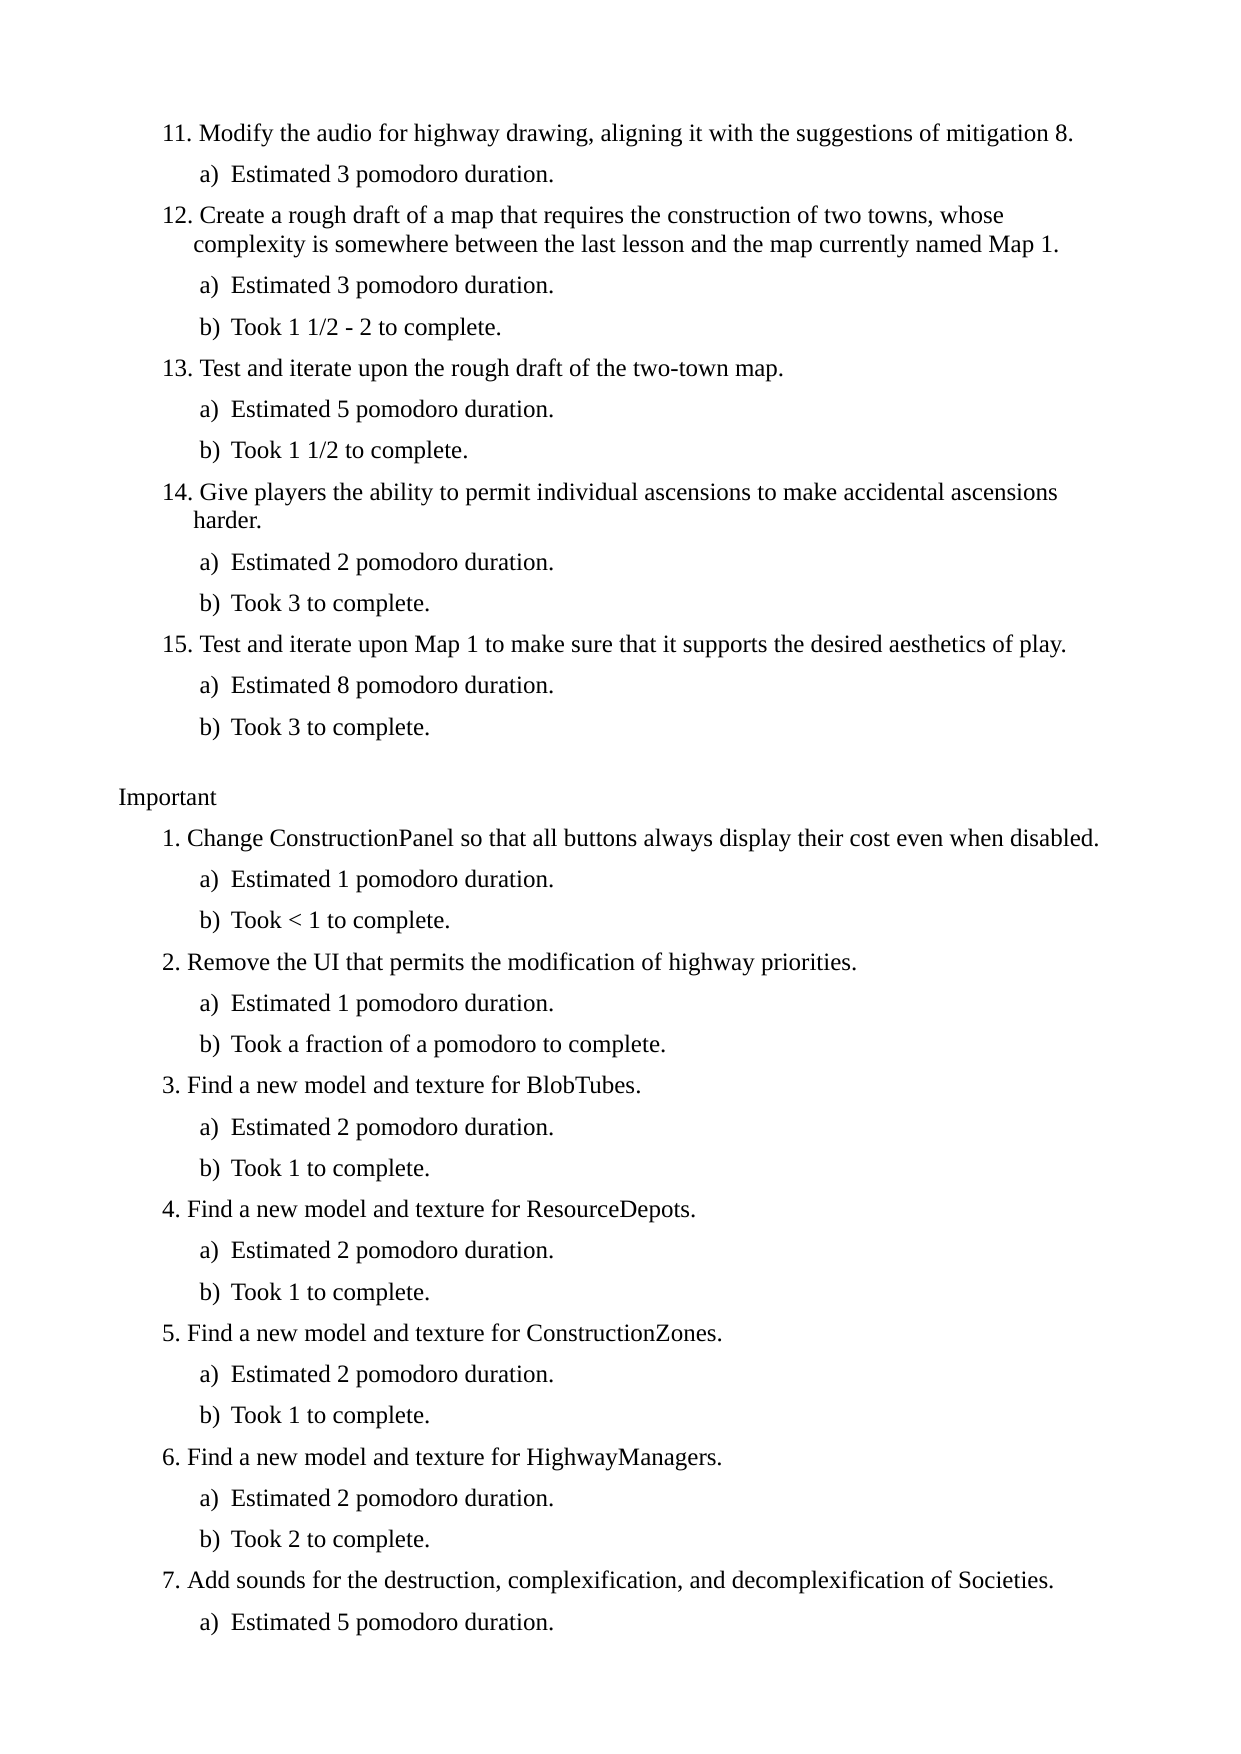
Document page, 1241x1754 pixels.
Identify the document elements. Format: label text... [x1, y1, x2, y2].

list Estimated 5 pomodoro duration. [193, 1607, 1122, 1636]
list Took 1 to complete. [193, 1401, 1122, 1429]
list Took 2 to complete. [193, 1524, 1122, 1553]
list Test and iterate upon the rough draft of the two-town map. [156, 353, 1122, 382]
list Estimated 3 pomodoro duration. [193, 159, 1122, 188]
list Modify the audio for highway drawing, aligning it with the suggestions of mitigation 8. [156, 118, 1122, 147]
list Took a fraction of a pomodoro to complete. [193, 1029, 1122, 1058]
list Took 1 to complete. [193, 1153, 1122, 1182]
list Remove the UI that permits the modification of highway priorities. [156, 947, 1122, 976]
list Estimated 5 pomodoro duration. [193, 394, 1122, 423]
list Estimated 8 pomodoro duration. [193, 671, 1122, 699]
list Took 3 to complete. [193, 712, 1122, 741]
list Find a new model and texture for ResourceDepots. [156, 1194, 1122, 1223]
list Give players the ability to permit individual ascensions to make accidental ascensions harder. [156, 477, 1122, 534]
list Find a new model and texture for BlobTubes. [156, 1071, 1122, 1099]
list Change ConstructionPanel so that all buttons always display their cost even when disabled. [156, 823, 1122, 852]
list Estimated 2 pomodoro duration. [193, 1359, 1122, 1388]
list Estimated 2 pomodoro duration. [193, 1112, 1122, 1141]
list Estimated 1 pomodoro duration. [193, 864, 1122, 893]
list Took 1 1/2 to complete. [193, 436, 1122, 464]
list Estimated 3 pomodoro duration. [193, 271, 1122, 299]
list Estimated 2 pomodoro duration. [193, 1236, 1122, 1264]
list Estimated 1 pomodoro duration. [193, 988, 1122, 1017]
list Took 1 1/2 - 2 to complete. [193, 312, 1122, 341]
text Important [118, 782, 1122, 811]
list Estimated 2 pomodoro duration. [193, 1483, 1122, 1512]
list Create a rough draft of a map that requires the construction of two towns, whose complexity is somewhere between the last lesson and the map currently named Map 1. [156, 201, 1122, 258]
list Find a new model and texture for HighwayManagers. [156, 1442, 1122, 1471]
list Find a new model and texture for ConstructionZones. [156, 1318, 1122, 1347]
list Took < 1 to complete. [193, 906, 1122, 934]
list Estimated 2 pomodoro duration. [193, 547, 1122, 576]
list Test and iterate upon Map 1 to make sure that it supports the desired aesthetics of play. [156, 629, 1122, 658]
list Took 3 to complete. [193, 588, 1122, 617]
list Took 1 to complete. [193, 1277, 1122, 1306]
list Add sounds for the destruction, complexification, and decomplexification of Societies. [156, 1566, 1122, 1594]
